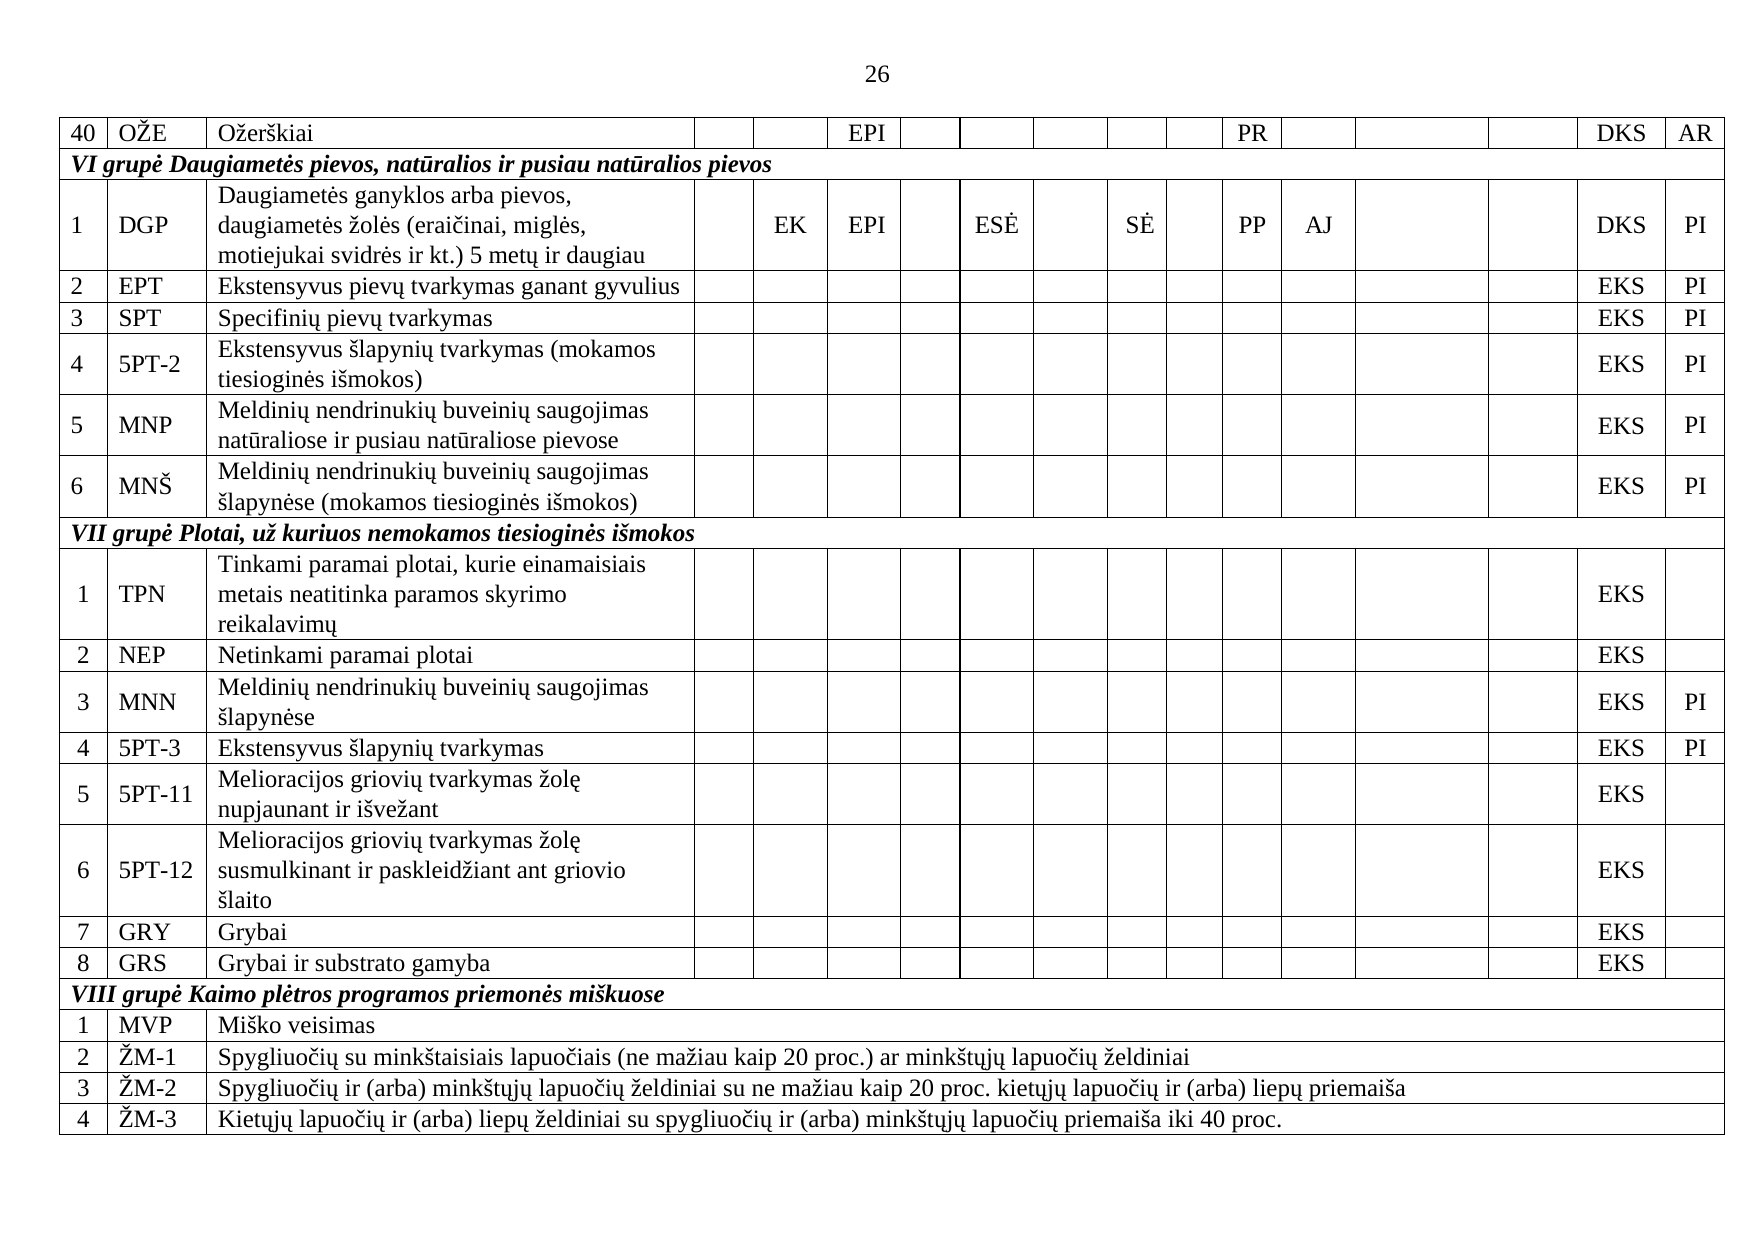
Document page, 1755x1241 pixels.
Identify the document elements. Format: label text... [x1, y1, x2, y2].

table_cell [1108, 549, 1166, 639]
table_cell MVP [108, 1010, 206, 1041]
table_cell Grybai [207, 917, 694, 947]
table_cell [754, 764, 827, 824]
table_cell [901, 948, 959, 978]
table_cell [1167, 118, 1222, 148]
table_cell Kietųjų lapuočių ir (arba) liepų želdiniai su spygliuočių ir (arba) minkštųjų lapuočių priemaiša iki 40 proc. [207, 1104, 1724, 1134]
table_cell 6 [60, 825, 107, 916]
table_cell 5PT-12 [108, 825, 206, 916]
table_cell [828, 672, 900, 732]
table_cell [901, 825, 959, 916]
table_cell ŽM-3 [108, 1104, 206, 1134]
table_cell [1167, 271, 1222, 302]
table_cell EPI [828, 180, 900, 270]
table_cell [1034, 180, 1107, 270]
table_cell [1282, 733, 1355, 763]
table_cell TPN [108, 549, 206, 639]
table_cell [1282, 917, 1355, 947]
table_cell PP [1223, 180, 1281, 270]
table_cell ESĖ [961, 180, 1033, 270]
table_cell AJ [1282, 180, 1355, 270]
table_cell [1108, 733, 1166, 763]
table_cell 5PT-2 [108, 334, 206, 394]
table_cell [1034, 271, 1107, 302]
table_cell [961, 303, 1033, 333]
table_cell PI [1666, 395, 1724, 455]
table_cell DKS [1578, 118, 1665, 148]
table_cell [1223, 456, 1281, 517]
table_cell [961, 456, 1033, 517]
table_cell [1108, 917, 1166, 947]
table_cell SPT [108, 303, 206, 333]
table_cell [1034, 733, 1107, 763]
table_cell [901, 118, 959, 148]
table_cell [1489, 917, 1577, 947]
table_cell [1282, 764, 1355, 824]
table_cell [901, 271, 959, 302]
table_cell 3 [60, 303, 107, 333]
table_cell EKS [1578, 948, 1665, 978]
table_cell [1489, 271, 1577, 302]
table_cell [1489, 733, 1577, 763]
table_cell 5PT-3 [108, 733, 206, 763]
table_cell EK [754, 180, 827, 270]
table_cell Tinkami paramai plotai, kurie einamaisiais metais neatitinka paramos skyrimo reikalavimų [207, 549, 694, 639]
table_cell 40 [60, 118, 107, 148]
table_cell [754, 825, 827, 916]
table_cell [961, 733, 1033, 763]
table_cell [1034, 334, 1107, 394]
table_cell [1282, 672, 1355, 732]
table_cell 4 [60, 1104, 107, 1134]
table_cell [828, 303, 900, 333]
table_cell [695, 303, 753, 333]
table_cell [695, 549, 753, 639]
table_cell [1489, 334, 1577, 394]
table_cell [1666, 825, 1724, 916]
table_cell PR [1223, 118, 1281, 148]
table_cell [695, 733, 753, 763]
table_cell [961, 549, 1033, 639]
table_cell [961, 672, 1033, 732]
table_cell [1108, 118, 1166, 148]
table_cell PI [1666, 271, 1724, 302]
table_cell EPT [108, 271, 206, 302]
table_cell GRS [108, 948, 206, 978]
table_cell [1223, 640, 1281, 671]
table_cell [901, 917, 959, 947]
table_cell EPI [828, 118, 900, 148]
table_cell [1356, 180, 1488, 270]
table_cell [1034, 303, 1107, 333]
table_cell [754, 271, 827, 302]
table_cell 2 [60, 271, 107, 302]
table_cell [1282, 640, 1355, 671]
table_cell MNN [108, 672, 206, 732]
table_cell [828, 395, 900, 455]
table_cell Spygliuočių ir (arba) minkštųjų lapuočių želdiniai su ne mažiau kaip 20 proc. kietųjų lapuočių ir (arba) liepų priemaiša [207, 1073, 1724, 1103]
table_cell [754, 948, 827, 978]
table_cell [1167, 733, 1222, 763]
table_cell Melioracijos griovių tvarkymas žolę susmulkinant ir paskleidžiant ant griovio šlaito [207, 825, 694, 916]
table_cell [1223, 948, 1281, 978]
table_cell AR [1666, 118, 1724, 148]
table_cell [1282, 118, 1355, 148]
table_cell [1108, 271, 1166, 302]
table_cell [1034, 825, 1107, 916]
table_cell [1034, 764, 1107, 824]
table_cell [901, 180, 959, 270]
table_cell [695, 271, 753, 302]
table_cell [1167, 764, 1222, 824]
table_cell [1356, 456, 1488, 517]
table_cell [1223, 825, 1281, 916]
table_cell [1167, 672, 1222, 732]
table_cell EKS [1578, 640, 1665, 671]
table_cell [1034, 672, 1107, 732]
table_cell [695, 948, 753, 978]
table_cell [1489, 456, 1577, 517]
table_cell [1167, 825, 1222, 916]
table_cell [1167, 456, 1222, 517]
table_cell EKS [1578, 303, 1665, 333]
table_cell [1108, 764, 1166, 824]
table_cell [695, 917, 753, 947]
table_cell VII grupė Plotai, už kuriuos nemokamos tiesioginės išmokos [60, 518, 1724, 548]
table_cell 5 [60, 764, 107, 824]
table_cell [695, 456, 753, 517]
table_cell [754, 549, 827, 639]
table_cell MNP [108, 395, 206, 455]
table_cell Meldinių nendrinukių buveinių saugojimas šlapynėse [207, 672, 694, 732]
table_cell [695, 395, 753, 455]
table_cell [1108, 334, 1166, 394]
table_cell [1223, 672, 1281, 732]
table_cell [1034, 640, 1107, 671]
table_cell [828, 640, 900, 671]
table_cell [1167, 395, 1222, 455]
table_cell [754, 917, 827, 947]
table_cell [901, 640, 959, 671]
table_cell [1282, 825, 1355, 916]
table_cell Melioracijos griovių tvarkymas žolę nupjaunant ir išvežant [207, 764, 694, 824]
table_cell PI [1666, 334, 1724, 394]
table_cell [1489, 303, 1577, 333]
table_cell Spygliuočių su minkštaisiais lapuočiais (ne mažiau kaip 20 proc.) ar minkštųjų lapuočių želdiniai [207, 1042, 1724, 1072]
table_cell [1282, 948, 1355, 978]
table_cell 5PT-11 [108, 764, 206, 824]
table_cell [754, 303, 827, 333]
table_cell [1356, 549, 1488, 639]
table_cell [1167, 948, 1222, 978]
table_cell [1223, 271, 1281, 302]
table_cell [961, 948, 1033, 978]
table_cell [754, 456, 827, 517]
table_cell PI [1666, 303, 1724, 333]
table_cell PI [1666, 456, 1724, 517]
table_cell [1666, 640, 1724, 671]
table_cell DGP [108, 180, 206, 270]
table_cell [901, 764, 959, 824]
table_cell [1356, 303, 1488, 333]
table_cell [1034, 917, 1107, 947]
table_cell OŽE [108, 118, 206, 148]
table_cell Daugiametės ganyklos arba pievos, daugiametės žolės (eraičinai, miglės, motiejukai svidrės ir kt.) 5 metų ir daugiau [207, 180, 694, 270]
table_cell 4 [60, 733, 107, 763]
table_cell [1489, 395, 1577, 455]
table_cell ŽM-1 [108, 1042, 206, 1072]
table_cell [1034, 456, 1107, 517]
table_cell [901, 395, 959, 455]
table_cell [1167, 640, 1222, 671]
table_cell [1282, 303, 1355, 333]
table_cell [828, 825, 900, 916]
table_cell SĖ [1108, 180, 1166, 270]
table_cell [1282, 395, 1355, 455]
table_cell [1356, 640, 1488, 671]
table_cell [695, 334, 753, 394]
table_cell 1 [60, 1010, 107, 1041]
table_cell [1167, 303, 1222, 333]
table_cell [1108, 672, 1166, 732]
table_cell [695, 640, 753, 671]
table_cell [828, 733, 900, 763]
table_cell EKS [1578, 549, 1665, 639]
table_cell EKS [1578, 672, 1665, 732]
table_cell [1356, 948, 1488, 978]
table_cell Meldinių nendrinukių buveinių saugojimas natūraliose ir pusiau natūraliose pievose [207, 395, 694, 455]
table_cell [901, 456, 959, 517]
table_cell Netinkami paramai plotai [207, 640, 694, 671]
table_cell [1034, 549, 1107, 639]
table_cell EKS [1578, 764, 1665, 824]
table_cell 4 [60, 334, 107, 394]
table_cell [901, 334, 959, 394]
table_cell [754, 672, 827, 732]
table_cell [961, 764, 1033, 824]
table_cell [695, 672, 753, 732]
table_cell VI grupė Daugiametės pievos, natūralios ir pusiau natūralios pievos [60, 149, 1724, 179]
table_cell [828, 271, 900, 302]
table_cell [1282, 271, 1355, 302]
table_cell [1489, 640, 1577, 671]
table_cell Miško veisimas [207, 1010, 1724, 1041]
table_cell [1489, 825, 1577, 916]
table_cell DKS [1578, 180, 1665, 270]
table_cell [1223, 303, 1281, 333]
table_cell 7 [60, 917, 107, 947]
table_cell [961, 640, 1033, 671]
table_cell [828, 456, 900, 517]
table_cell [1108, 303, 1166, 333]
table_cell [1356, 917, 1488, 947]
table_cell [1489, 549, 1577, 639]
table_cell [1108, 825, 1166, 916]
table_cell PI [1666, 672, 1724, 732]
table_cell NEP [108, 640, 206, 671]
table_cell [828, 917, 900, 947]
table_cell EKS [1578, 825, 1665, 916]
table_cell [1223, 733, 1281, 763]
table_cell [1356, 672, 1488, 732]
table_cell [1223, 334, 1281, 394]
table_cell [1282, 549, 1355, 639]
table_cell 3 [60, 672, 107, 732]
table_cell Ekstensyvus šlapynių tvarkymas (mokamos tiesioginės išmokos) [207, 334, 694, 394]
table_cell [695, 180, 753, 270]
table_cell [901, 733, 959, 763]
table_cell [754, 118, 827, 148]
table_cell 8 [60, 948, 107, 978]
table_cell [961, 917, 1033, 947]
table_cell [1282, 456, 1355, 517]
table_cell [1108, 948, 1166, 978]
table_cell VIII grupė Kaimo plėtros programos priemonės miškuose [60, 979, 1724, 1009]
table_cell [1666, 764, 1724, 824]
table_cell Grybai ir substrato gamyba [207, 948, 694, 978]
table_cell [1489, 948, 1577, 978]
table_cell [961, 271, 1033, 302]
table_cell [1356, 271, 1488, 302]
table_cell [961, 118, 1033, 148]
table_cell [1356, 733, 1488, 763]
table_cell [1666, 948, 1724, 978]
table_cell [1666, 549, 1724, 639]
table_cell Ožerškiai [207, 118, 694, 148]
table_cell MNŠ [108, 456, 206, 517]
table_cell Ekstensyvus pievų tvarkymas ganant gyvulius [207, 271, 694, 302]
table_cell [1167, 917, 1222, 947]
table_cell PI [1666, 180, 1724, 270]
table_cell [1666, 917, 1724, 947]
table_cell [961, 334, 1033, 394]
table_cell [1356, 118, 1488, 148]
table_cell [1223, 395, 1281, 455]
table_cell [1223, 549, 1281, 639]
table_cell [901, 303, 959, 333]
table_cell [754, 733, 827, 763]
table_cell 5 [60, 395, 107, 455]
table_cell ŽM-2 [108, 1073, 206, 1103]
table_cell [1167, 334, 1222, 394]
table_cell [828, 764, 900, 824]
table_cell [1489, 672, 1577, 732]
table_cell EKS [1578, 395, 1665, 455]
table_cell [1489, 180, 1577, 270]
table_cell PI [1666, 733, 1724, 763]
table_cell [754, 640, 827, 671]
table_cell GRY [108, 917, 206, 947]
table_cell [754, 334, 827, 394]
table_cell [961, 825, 1033, 916]
table_cell [828, 948, 900, 978]
table_cell [695, 764, 753, 824]
table_cell [695, 118, 753, 148]
table_cell [901, 672, 959, 732]
table_cell [828, 334, 900, 394]
table_cell [1489, 764, 1577, 824]
table_cell [695, 825, 753, 916]
table_cell [1034, 395, 1107, 455]
table_cell 6 [60, 456, 107, 517]
table_cell Ekstensyvus šlapynių tvarkymas [207, 733, 694, 763]
table_cell EKS [1578, 271, 1665, 302]
table_cell [1223, 764, 1281, 824]
table_cell [1489, 118, 1577, 148]
table_cell EKS [1578, 917, 1665, 947]
table_cell [1167, 549, 1222, 639]
table_cell [1356, 395, 1488, 455]
table_cell [1356, 764, 1488, 824]
table_cell [754, 395, 827, 455]
table_cell [1223, 917, 1281, 947]
table_cell EKS [1578, 334, 1665, 394]
table_cell [961, 395, 1033, 455]
table_cell [1108, 395, 1166, 455]
table_cell [1034, 948, 1107, 978]
table_cell 1 [60, 180, 107, 270]
table_cell EKS [1578, 733, 1665, 763]
table_cell 1 [60, 549, 107, 639]
table_cell 2 [60, 640, 107, 671]
table_cell [828, 549, 900, 639]
table_cell [1282, 334, 1355, 394]
table_cell [1034, 118, 1107, 148]
table_cell 2 [60, 1042, 107, 1072]
table_cell [1356, 334, 1488, 394]
table_cell [1108, 640, 1166, 671]
table_cell Meldinių nendrinukių buveinių saugojimas šlapynėse (mokamos tiesioginės išmokos) [207, 456, 694, 517]
table_cell EKS [1578, 456, 1665, 517]
table_cell [1356, 825, 1488, 916]
table_cell [901, 549, 959, 639]
table_cell Specifinių pievų tvarkymas [207, 303, 694, 333]
table_cell 3 [60, 1073, 107, 1103]
table_cell [1167, 180, 1222, 270]
table_cell [1108, 456, 1166, 517]
